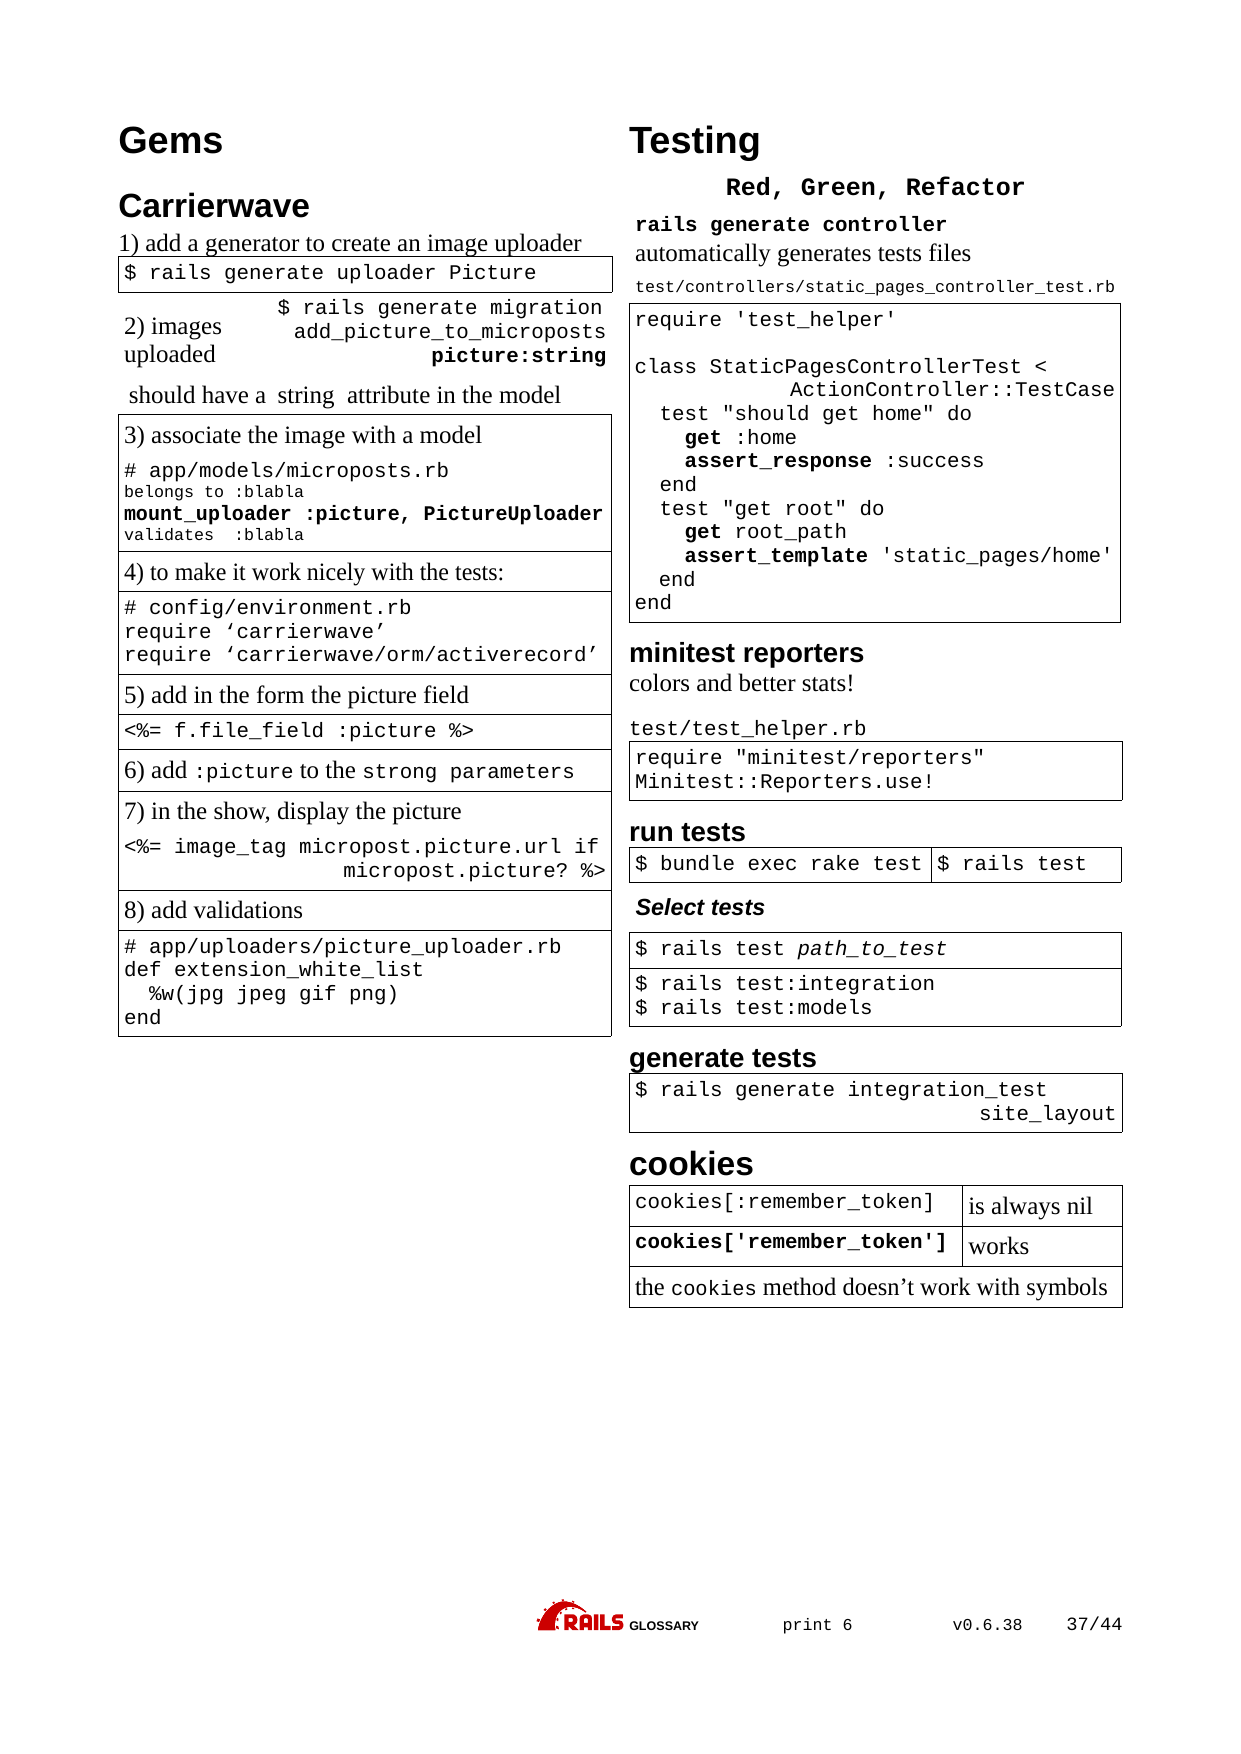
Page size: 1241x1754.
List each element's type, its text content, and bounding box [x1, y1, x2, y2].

table_header cookies[:remember_token] [630, 1186, 962, 1226]
table_header is always nil [963, 1186, 1122, 1226]
subtitle Gems [118, 118, 611, 162]
table_cell the cookies method doesn’t work with symbols [630, 1267, 1122, 1307]
table_header $ bundle exec rake test [630, 848, 931, 882]
table_cell 4) to make it work nicely with the tests: [119, 552, 611, 591]
table_cell string attribute in the model [272, 374, 612, 414]
subtitle generate tests [629, 1041, 1122, 1073]
text test/test_helper.rb [629, 717, 1122, 741]
table_cell Select tests [629, 883, 1121, 932]
subtitle run tests [629, 815, 1122, 847]
table_header $ rails generate uploader Picture [119, 257, 612, 292]
table_header # config/environment.rb require ‘carrierwave’ require ‘carrierwave/orm/activerecord’ [119, 592, 611, 674]
table_cell # app/uploaders/picture_uploader.rb def extension_white_list %w(jpg jpeg gif png) end [119, 931, 611, 1036]
table_cell 6) add :picture to the strong parameters [119, 750, 611, 791]
table_cell $ rails generate migration add_picture_to_microposts picture:string [272, 293, 612, 374]
table_header $ rails test [932, 848, 1121, 882]
subtitle minitest reporters [629, 637, 1122, 668]
table_header $ rails generate integration_test site_layout [630, 1074, 1122, 1132]
table_cell <%= image_tag micropost.picture.url if micropost.picture? %> [119, 831, 611, 889]
table_cell test/controllers/static_pages_controller_test.rb [629, 273, 1122, 303]
text 1) add a generator to create an image uploader [118, 228, 611, 256]
table_cell 5) add in the form the picture field [119, 675, 611, 714]
table_header require 'test_helper' class StaticPagesControllerTest < ActionController::TestCase test "should get home" do get :home assert_response :success end test "get root" do get root_path assert_template 'static_pages/home' end end [630, 304, 1120, 622]
table_header <%= f.file_field :picture %> [119, 715, 611, 749]
table_header require "minitest/reporters" Minitest::Reporters.use! [630, 742, 1122, 800]
table_cell 8) add validations [119, 891, 611, 930]
subtitle Carrierwave [118, 186, 611, 225]
table_header [992, 203, 1122, 272]
table_cell 7) in the show, display the picture [119, 792, 611, 831]
table_cell # app/models/microposts.rb belongs to :blabla mount_uploader :picture, PictureUploader validates :blabla [119, 455, 611, 551]
table_header 3) associate the image with a model [119, 415, 611, 454]
subtitle cookies [629, 1144, 1122, 1182]
text colors and better stats! [629, 668, 1122, 697]
table_cell 2) images uploaded [118, 293, 272, 374]
table_cell should have a [118, 374, 272, 414]
table_cell $ rails test:integration $ rails test:models [630, 969, 1121, 1026]
table_header rails generate controller automatically generates tests files [629, 203, 992, 272]
table_cell cookies['remember_token'] [630, 1227, 962, 1266]
subtitle Testing [629, 118, 1122, 162]
text Red, Green, Refactor [629, 174, 1122, 203]
table_cell $ rails test path_to_test [630, 933, 1121, 967]
table_cell works [963, 1227, 1122, 1266]
